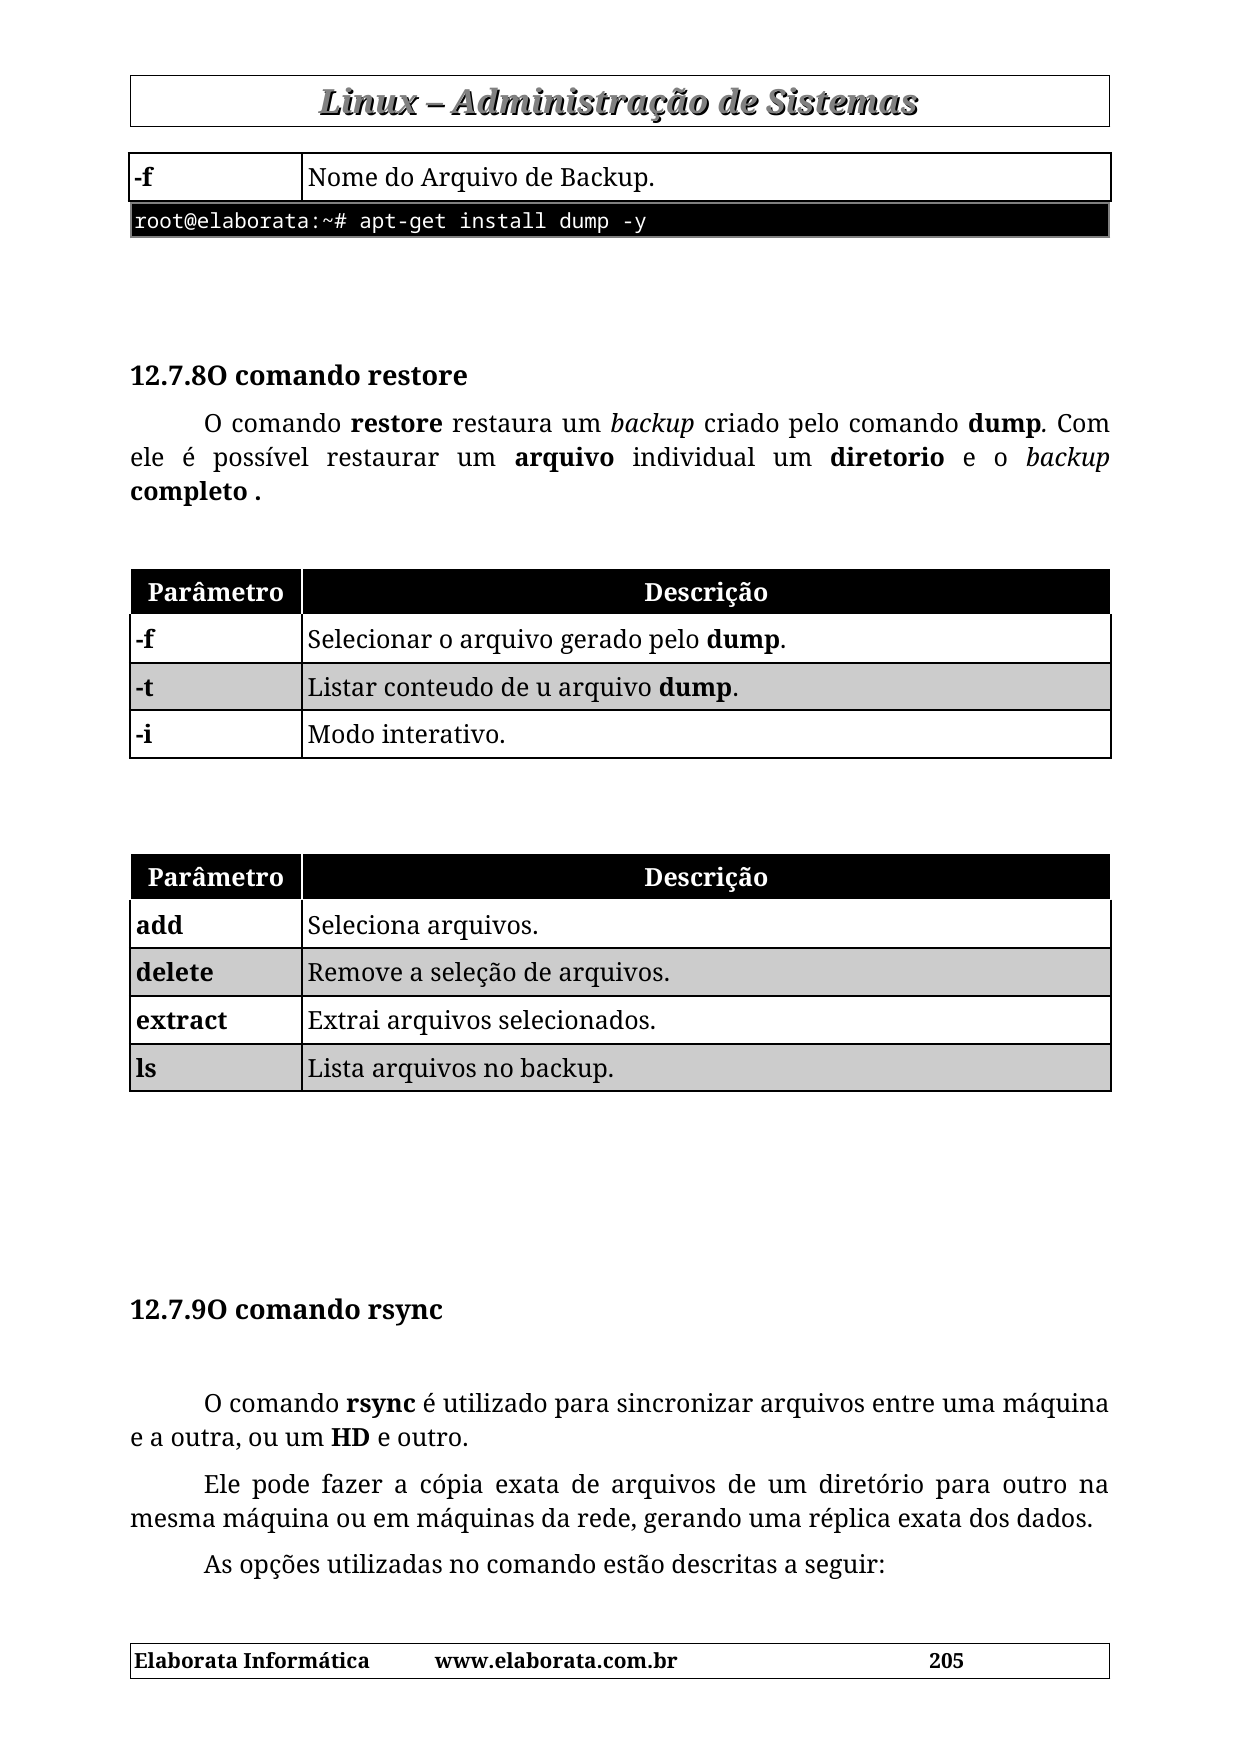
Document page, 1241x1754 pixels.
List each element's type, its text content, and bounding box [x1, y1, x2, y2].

table_cell Modo interativo. [303, 711, 1110, 757]
text root@elaborata:~# apt-get install dump -y [132, 204, 1108, 236]
table_header Descrição [303, 569, 1110, 614]
table_cell -f [131, 616, 301, 662]
subtitle O comando rsync [130, 1290, 1110, 1327]
table_cell Lista arquivos no backup. [303, 1045, 1110, 1090]
text O comando rsync é utilizado para sincronizar arquivos entre uma máquina e a outra, ou um HD e outro. [130, 1386, 1110, 1454]
table_cell Extrai arquivos selecionados. [303, 997, 1110, 1042]
table_cell extract [131, 997, 301, 1042]
table_header Parâmetro [131, 569, 301, 614]
table_cell Seleciona arquivos. [303, 902, 1110, 947]
text Ele pode fazer a cópia exata de arquivos de um diretório para outro na mesma máquina ou em máquinas da rede, gerando uma réplica exata dos dados. [130, 1467, 1110, 1535]
table_cell Remove a seleção de arquivos. [303, 949, 1110, 995]
table_cell Selecionar o arquivo gerado pelo dump. [303, 616, 1110, 662]
table_header Descrição [303, 854, 1110, 899]
table_cell Nome do Arquivo de Backup. [303, 154, 1110, 200]
text O comando restore restaura um backup criado pelo comando dump. Com ele é possível restaurar um arquivo individual um diretorio e o backup completo . [130, 406, 1110, 508]
table_cell delete [131, 949, 301, 995]
table_cell -i [131, 711, 301, 757]
table_header Parâmetro [131, 854, 301, 899]
text As opções utilizadas no comando estão descritas a seguir: [130, 1547, 1110, 1581]
table_cell Listar conteudo de u arquivo dump. [303, 664, 1110, 709]
table_cell ls [131, 1045, 301, 1090]
table_cell -t [131, 664, 301, 709]
table_cell add [131, 902, 301, 947]
subtitle O comando restore [130, 356, 1110, 393]
table_cell -f [130, 154, 301, 200]
